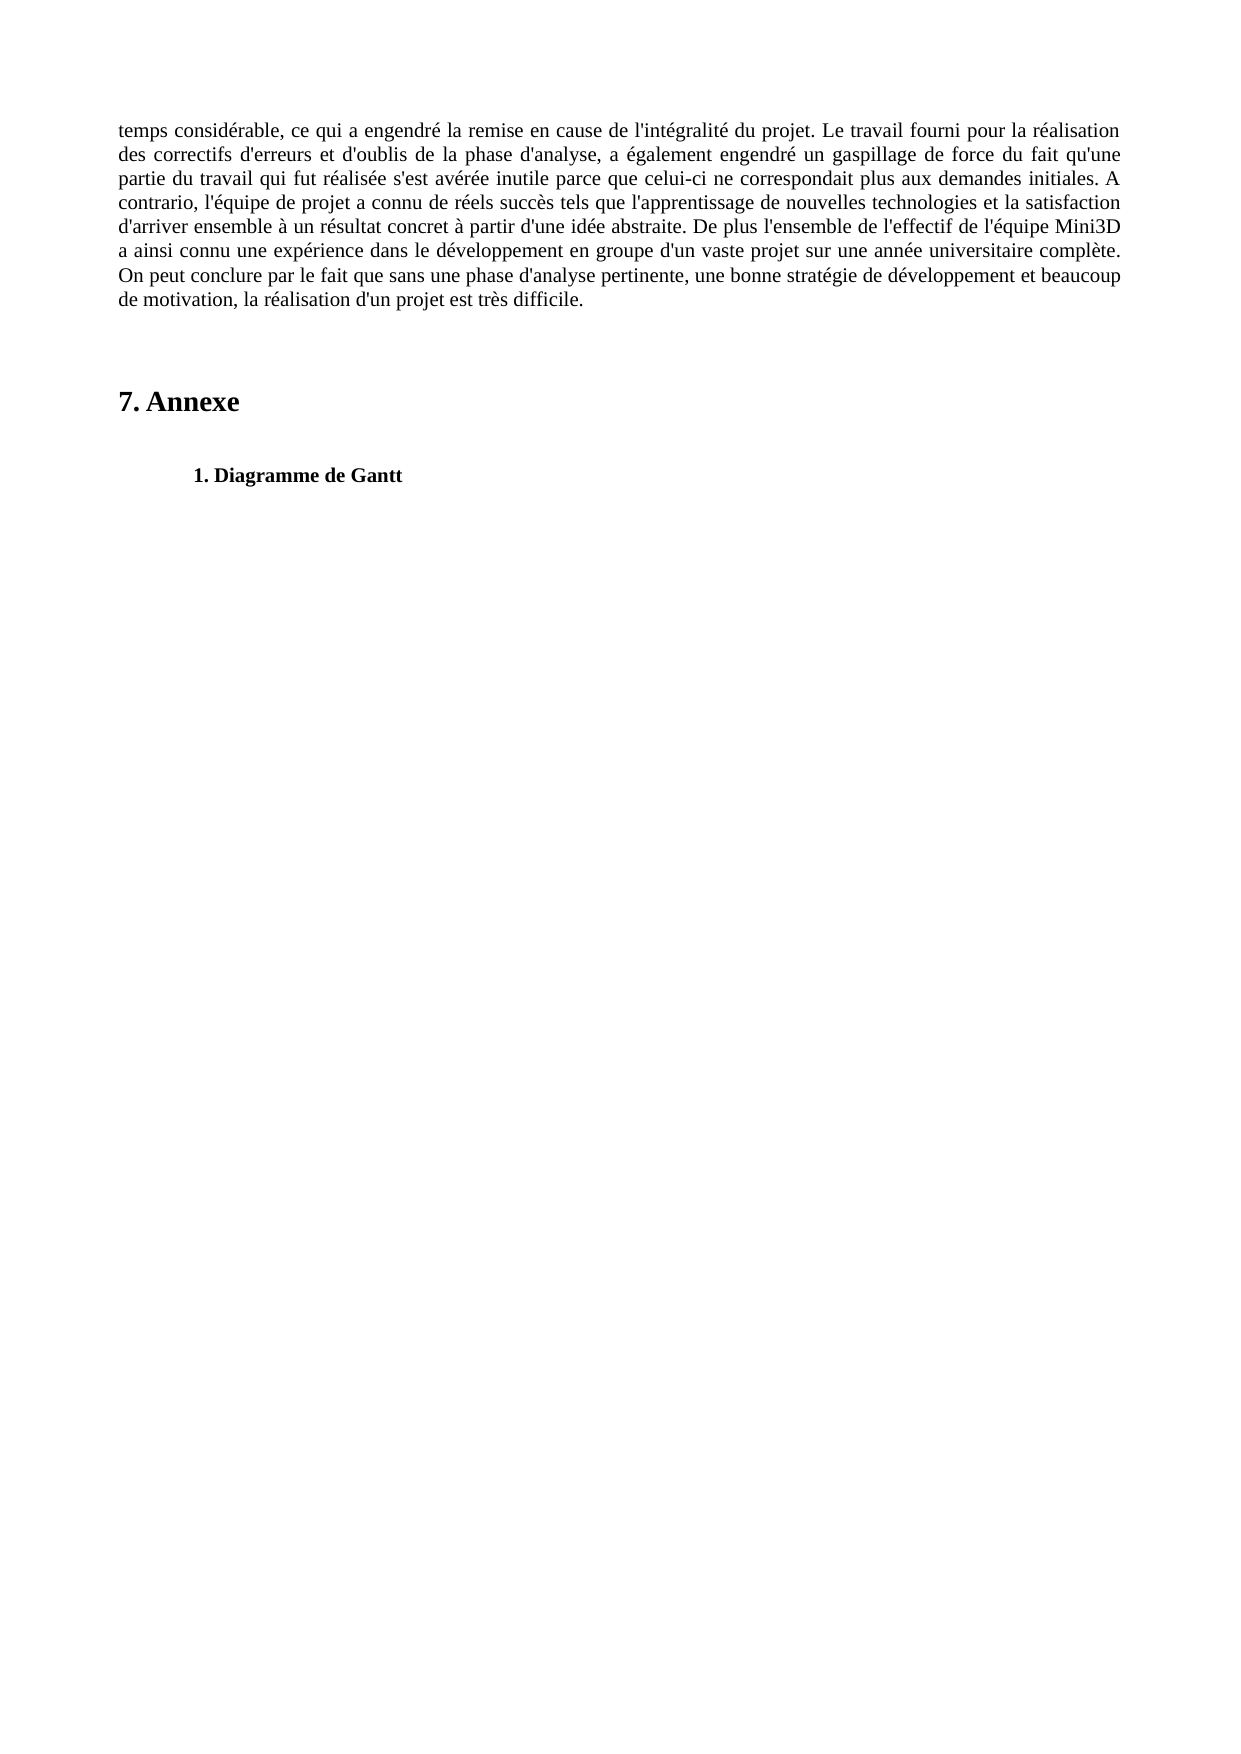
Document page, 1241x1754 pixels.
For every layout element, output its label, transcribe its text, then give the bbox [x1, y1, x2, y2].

text temps considérable, ce qui a engendré la remise en cause de l'intégralité du projet. Le travail fourni pour la réalisation des correctifs d'erreurs et d'oublis de la phase d'analyse, a également engendré un gaspillage de force du fait qu'une partie du travail qui fut réalisée s'est avérée inutile parce que celui-ci ne correspondait plus aux demandes initiales. A contrario, l'équipe de projet a connu de réels succès tels que l'apprentissage de nouvelles technologies et la satisfaction d'arriver ensemble à un résultat concret à partir d'une idée abstraite. De plus l'ensemble de l'effectif de l'équipe Mini3D a ainsi connu une expérience dans le développement en groupe d'un vaste projet sur une année universitaire complète. On peut conclure par le fait que sans une phase d'analyse pertinente, une bonne stratégie de développement et beaucoup de motivation, la réalisation d'un projet est très difficile. [118, 118, 1122, 311]
subtitle 7. Annexe [118, 384, 1122, 417]
subtitle 1. Diagramme de Gantt [118, 455, 1122, 488]
